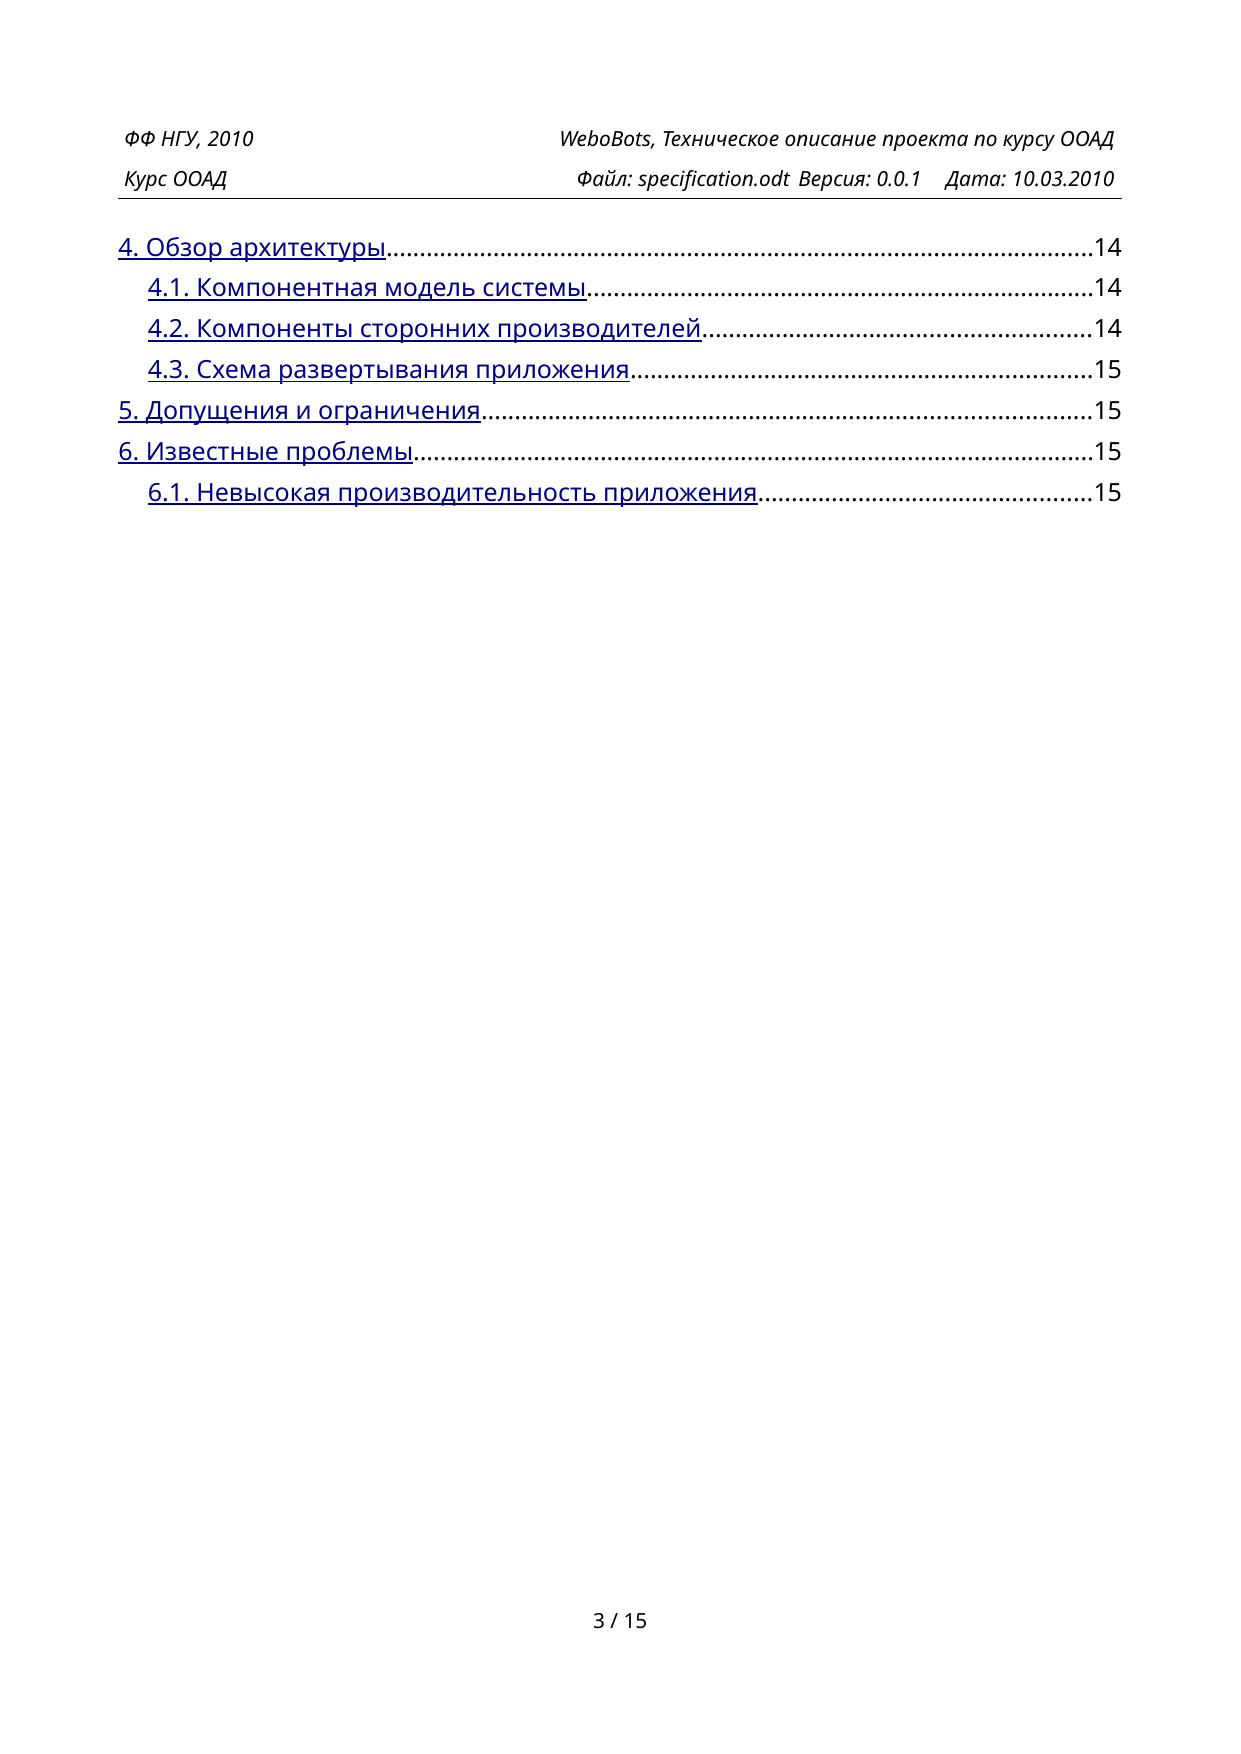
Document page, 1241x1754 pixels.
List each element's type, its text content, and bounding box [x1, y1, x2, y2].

text 6. Известные проблемы 15 [118, 433, 1122, 467]
text 4.2. Компоненты сторонних производителей 14 [148, 311, 1122, 345]
text 4.3. Схема развертывания приложения 15 [148, 352, 1122, 386]
text 6.1. Невысокая производительность приложения 15 [148, 474, 1122, 508]
text 4.1. Компонентная модель системы 14 [148, 270, 1122, 304]
text 4. Обзор архитектуры 14 [118, 229, 1122, 263]
text 5. Допущения и ограничения 15 [118, 393, 1122, 427]
